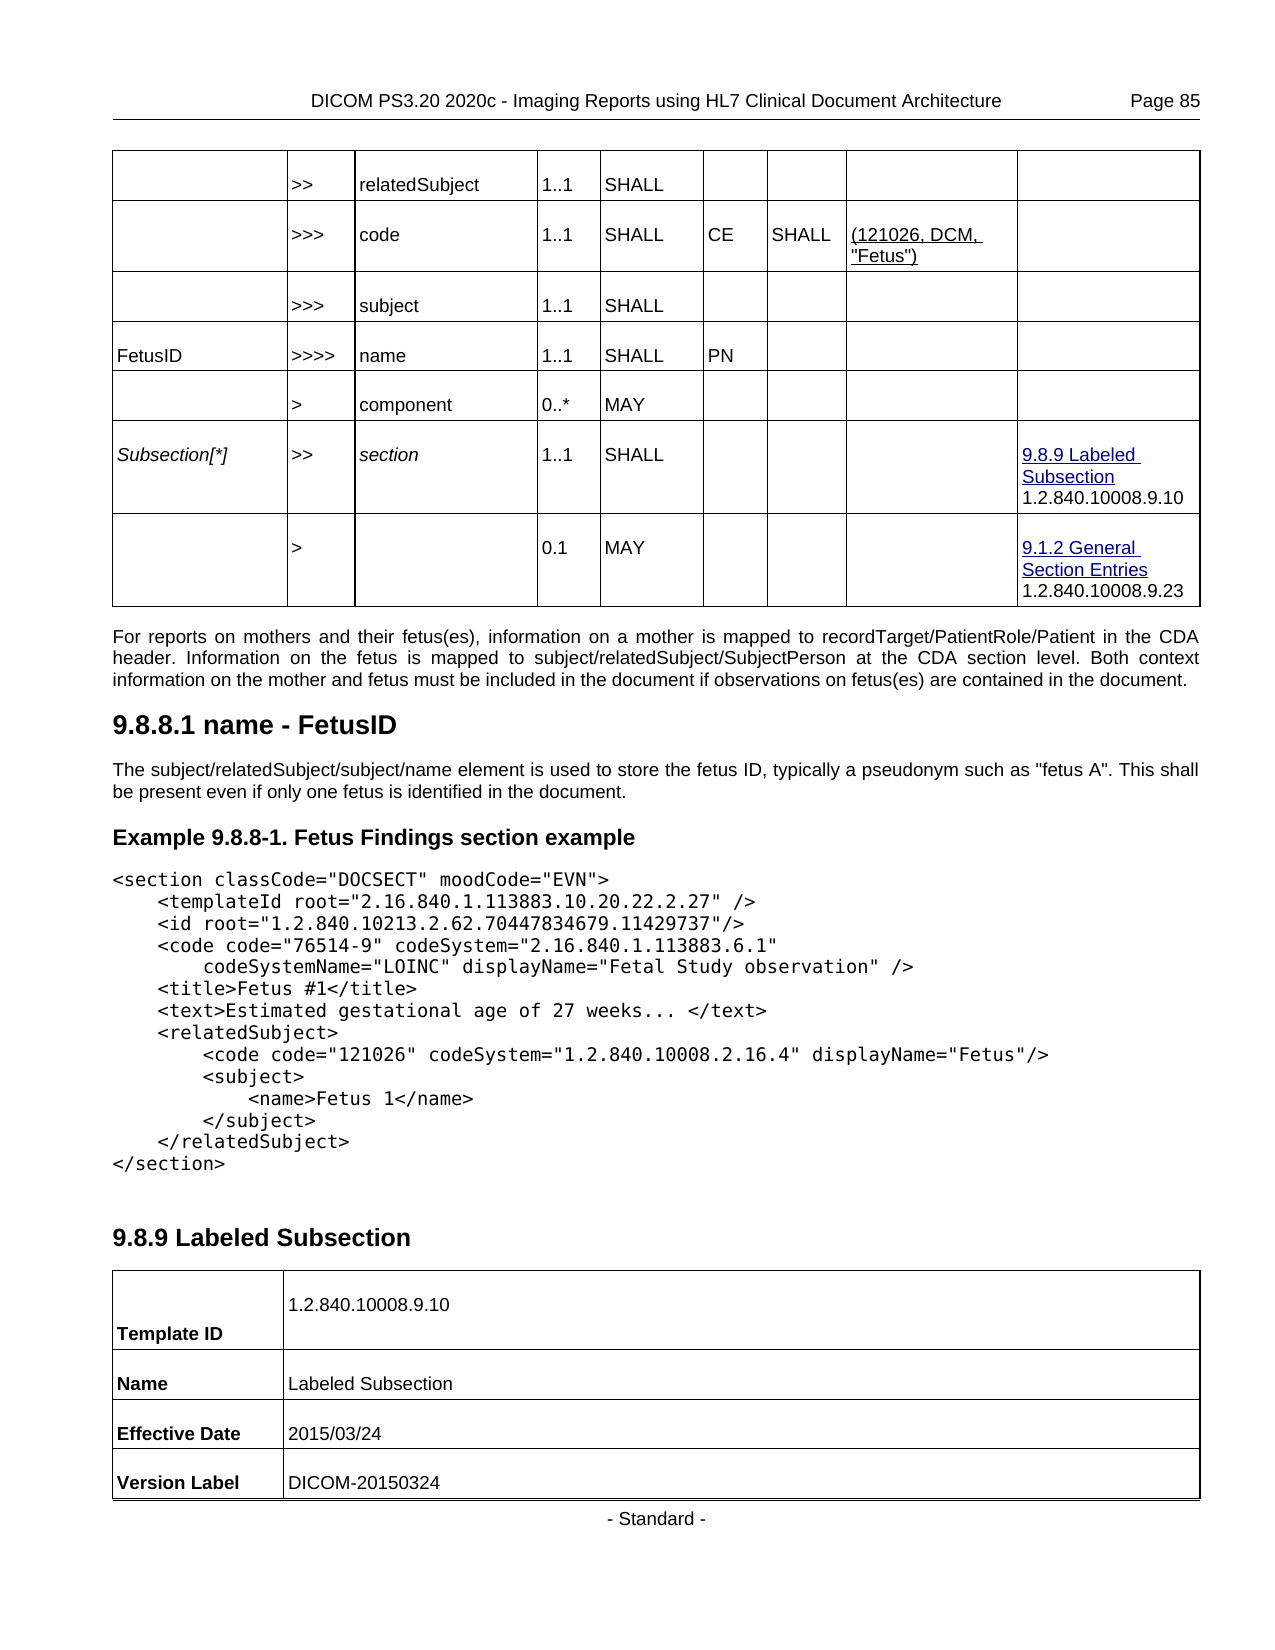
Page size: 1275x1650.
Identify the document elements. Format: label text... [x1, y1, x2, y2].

table_cell subject [356, 272, 537, 321]
table_cell >> [288, 421, 354, 513]
table_cell [704, 421, 767, 513]
table_cell 1..1 [538, 421, 600, 513]
table_cell [356, 514, 537, 606]
table_cell [1018, 322, 1199, 370]
table_cell [113, 201, 287, 271]
text For reports on mothers and their fetus(es), information on a mother is mapped to recordTarget/PatientRole/Patient in the CDA header. Information on the fetus is mapped to subject/relatedSubject/SubjectPerson at the CDA section level. Both context information on the mother and fetus must be included in the document if observations on fetus(es) are contained in the document. [112, 625, 1200, 690]
table_header Template ID [113, 1271, 283, 1349]
table_cell MAY [601, 371, 703, 420]
table_cell [113, 371, 287, 420]
table_cell code [356, 201, 537, 271]
table_cell SHALL [601, 151, 703, 200]
table_cell (121026, DCM, "Fetus") [847, 201, 1017, 271]
table_cell >>> [288, 201, 354, 271]
table_cell [847, 151, 1017, 200]
table_cell Fetus​ID [113, 322, 287, 370]
table_cell [1018, 151, 1199, 200]
table_cell PN [704, 322, 767, 370]
table_header 1.2.840.10008.9.10 [284, 1271, 1199, 1349]
table_cell > [288, 514, 354, 606]
table_cell related​Subject [356, 151, 537, 200]
table_cell [704, 272, 767, 321]
table_cell [847, 272, 1017, 321]
table_cell Effective Date [113, 1400, 283, 1448]
table_cell component [356, 371, 537, 420]
table_cell 0..* [538, 371, 600, 420]
table_cell [768, 272, 846, 321]
table_cell [847, 322, 1017, 370]
table_cell Subsection[*] [113, 421, 287, 513]
table_cell [768, 514, 846, 606]
table_cell >> [288, 151, 354, 200]
table_cell SHALL [768, 201, 846, 271]
text 9.8.8.1 name - FetusID [112, 709, 1200, 740]
table_cell [704, 371, 767, 420]
table_cell DICOM-20150324 [284, 1449, 1199, 1498]
table_cell 9.1.2 General Section Entries 1.2.840.10008.9.23 [1018, 514, 1199, 606]
table_cell [768, 151, 846, 200]
table_cell [768, 371, 846, 420]
table_cell MAY [601, 514, 703, 606]
table_cell [113, 514, 287, 606]
table_cell [847, 514, 1017, 606]
text 9.8.9 Labeled Subsection [112, 1223, 1200, 1252]
table_cell SHALL [601, 272, 703, 321]
table_cell 1..1 [538, 151, 600, 200]
table_cell 1..1 [538, 201, 600, 271]
text <section classCode="DOCSECT" moodCode="EVN"> <templateId root="2.16.840.1.113883.10.20.22.2.27" /> <id root="1.2.840.10213.2.62.70447834679.11429737"/> <code code="76514-9" codeSystem="2.16.840.1.113883.6.1" codeSystemName="LOINC" displayName="Fetal Study observation" /> <title>Fetus #1</title> <text>Estimated gestational age of 27 weeks... </text> <relatedSubject> <code code="121026" codeSystem="1.2.840.10008.2.16.4" displayName="Fetus"/> <subject> <name>Fetus 1</name> </subject> </relatedSubject> </section> [112, 869, 1200, 1204]
table_cell SHALL [601, 421, 703, 513]
table_cell 2015/03/24 [284, 1400, 1199, 1448]
table_cell Version Label [113, 1449, 283, 1498]
table_cell >>> [288, 272, 354, 321]
table_cell [113, 272, 287, 321]
table_cell 0.1 [538, 514, 600, 606]
table_cell [768, 322, 846, 370]
table_cell [1018, 371, 1199, 420]
table_cell >>>> [288, 322, 354, 370]
table_cell name [356, 322, 537, 370]
table_cell [704, 151, 767, 200]
table_cell [1018, 201, 1199, 271]
table_cell Name [113, 1350, 283, 1398]
table_cell 1..1 [538, 322, 600, 370]
table_cell 9.8.9 Labeled Subsection 1.2.840.10008.9.10 [1018, 421, 1199, 513]
table_cell > [288, 371, 354, 420]
text Example 9.8.8-1. Fetus Findings section example [112, 824, 1200, 850]
table_cell Labeled Subsection [284, 1350, 1199, 1398]
table_cell CE [704, 201, 767, 271]
table_cell [847, 421, 1017, 513]
table_cell [768, 421, 846, 513]
table_cell [847, 371, 1017, 420]
table_cell [113, 151, 287, 200]
table_cell section [356, 421, 537, 513]
table_cell [1018, 272, 1199, 321]
table_cell [704, 514, 767, 606]
table_cell SHALL [601, 322, 703, 370]
text The subject/relatedSubject/subject/name element is used to store the fetus ID, typically a pseudonym such as "fetus A". This shall be present even if only one fetus is identified in the document. [112, 759, 1200, 802]
table_cell SHALL [601, 201, 703, 271]
table_cell 1..1 [538, 272, 600, 321]
